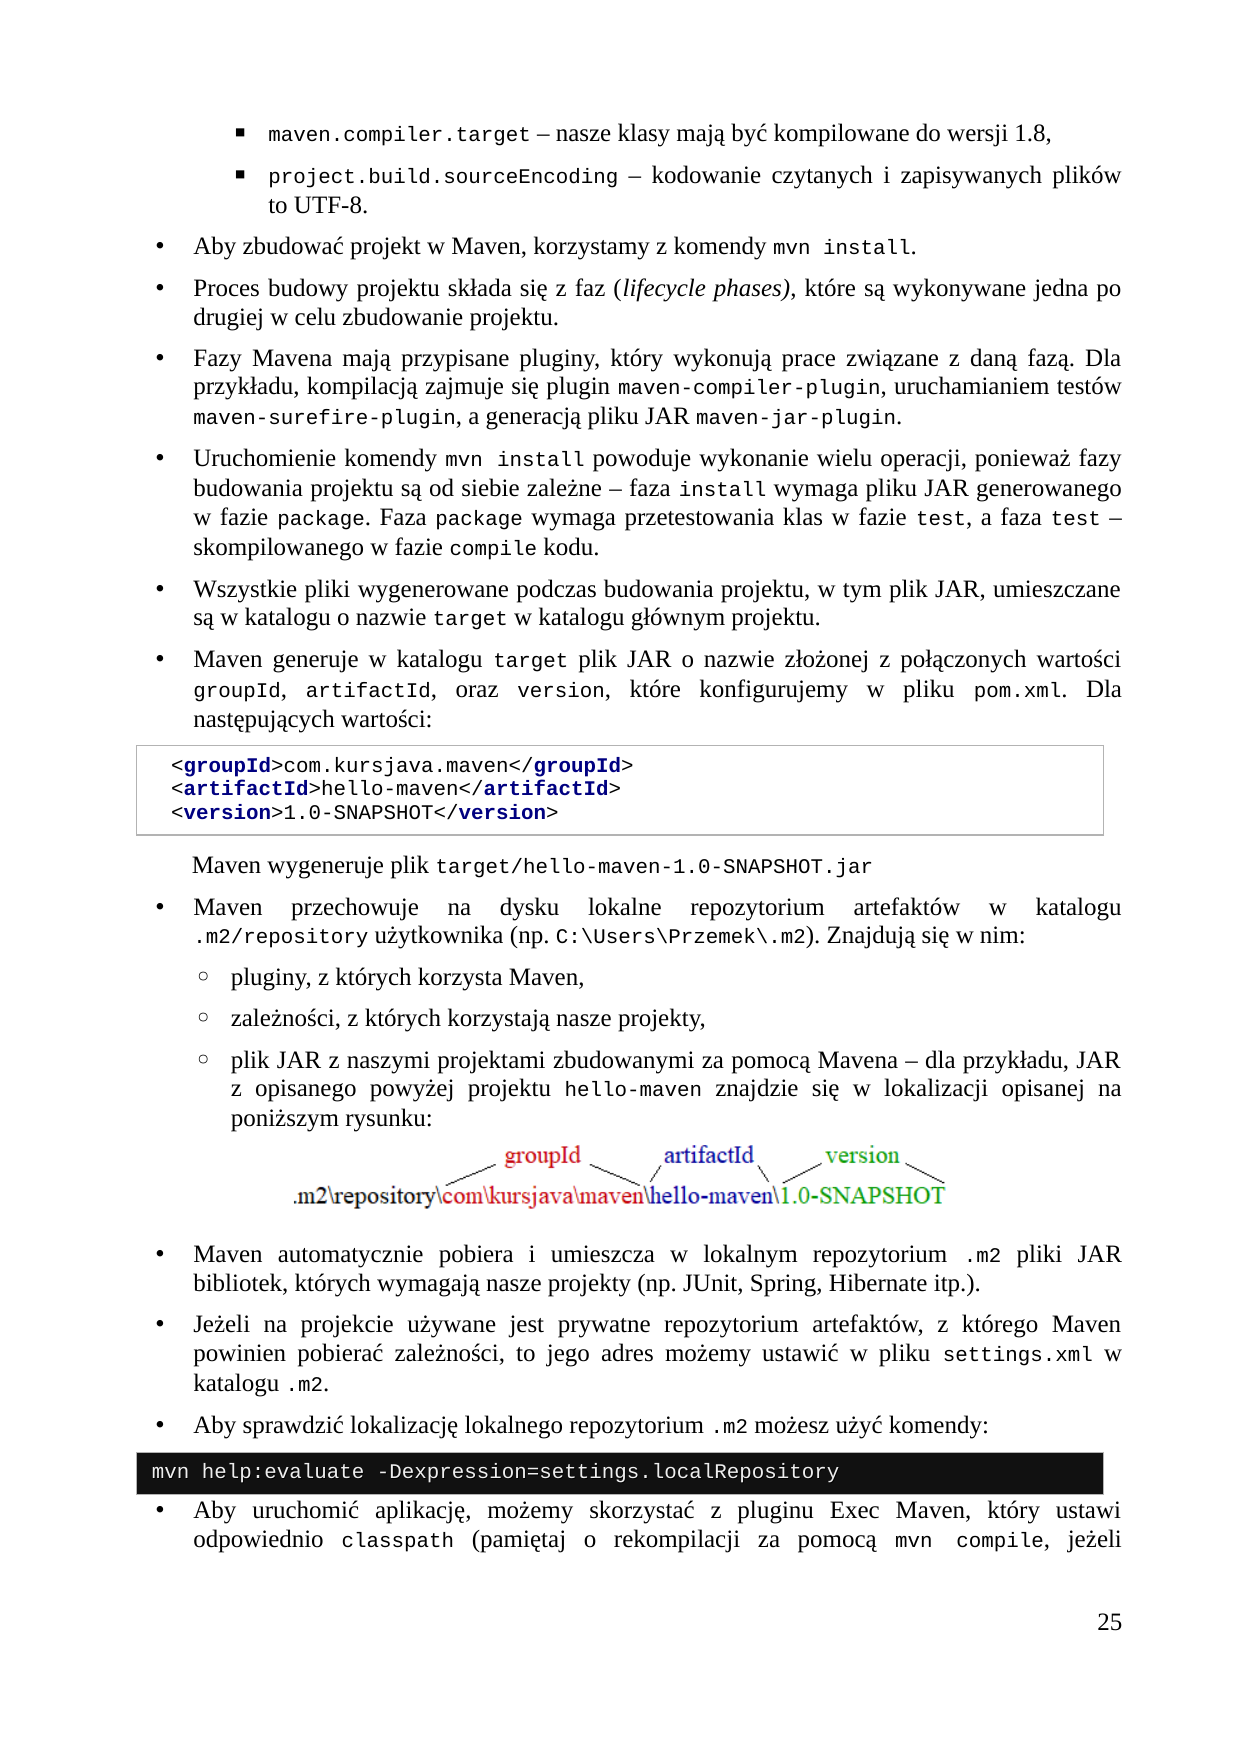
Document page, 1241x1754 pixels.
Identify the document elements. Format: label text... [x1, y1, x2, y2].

list Uruchomienie komendy mvn install powoduje wykonanie wielu operacji, ponieważ fazy budowania projektu są od siebie zależne – faza install wymaga pliku JAR generowanego w fazie package. Faza package wymaga przetestowania klas w fazie test, a faza test – skompilowanego w fazie compile kodu. [156, 443, 1122, 561]
list maven.compiler.target – nasze klasy mają być kompilowane do wersji 1.8, [231, 118, 1122, 148]
list Aby zbudować projekt w Maven, korzystamy z komendy mvn install. [156, 231, 1122, 260]
text <version>1.0-SNAPSHOT</version> [137, 792, 1103, 834]
list plik JAR z naszymi projektami zbudowanymi za pomocą Mavena – dla przykładu, JAR z opisanego powyżej projektu hello-maven znajdzie się w lokalizacji opisanej na poniższym rysunku: [193, 1045, 1122, 1132]
text Maven wygeneruje plik target/hello-maven-1.0-SNAPSHOT.jar [118, 850, 1122, 879]
list Maven generuje w katalogu target plik JAR o nazwie złożonej z połączonych wartości groupId, artifactId, oraz version, które konfigurujemy w pliku pom.xml. Dla następujących wartości: [156, 644, 1122, 732]
list Jeżeli na projekcie używane jest prywatne repozytorium artefaktów, z którego Maven powinien pobierać zależności, to jego adres możemy ustawić w pliku settings.xml w katalogu .m2. [156, 1309, 1122, 1397]
list Aby sprawdzić lokalizację lokalnego repozytorium .m2 możesz użyć komendy: [156, 1410, 1122, 1439]
list project.build.sourceEncoding – kodowanie czytanych i zapisywanych plików to UTF-8. [231, 160, 1122, 218]
picture [293, 1144, 947, 1210]
text mvn help:evaluate -Dexpression=settings.localRepository [137, 1453, 1103, 1494]
list Maven przechowuje na dysku lokalne repozytorium artefaktów w katalogu .m2/repository użytkownika (np. C:\Users\Przemek\.m2). Znajdują się w nim: [156, 892, 1122, 950]
list Maven automatycznie pobiera i umieszcza w lokalnym repozytorium .m2 pliki JAR bibliotek, których wymagają nasze projekty (np. JUnit, Spring, Hibernate itp.). [156, 1144, 1122, 1297]
text <artifactId>hello-maven</artifactId> [137, 768, 1103, 792]
list Fazy Mavena mają przypisane pluginy, który wykonują prace związane z daną fazą. Dla przykładu, kompilacją zajmuje się plugin maven-compiler-plugin, uruchamianiem testów maven-surefire-plugin, a generacją pliku JAR maven-jar-plugin. [156, 343, 1122, 431]
list Wszystkie pliki wygenerowane podczas budowania projektu, w tym plik JAR, umieszczane są w katalogu o nazwie target w katalogu głównym projektu. [156, 574, 1122, 632]
text <groupId>com.kursjava.maven</groupId> [137, 746, 1103, 768]
list Proces budowy projektu składa się z faz (lifecycle phases), które są wykonywane jedna po drugiej w celu zbudowanie projektu. [156, 273, 1122, 330]
list zależności, z których korzystają nasze projekty, [193, 1003, 1122, 1032]
list pluginy, z których korzysta Maven, [193, 962, 1122, 991]
list Aby uruchomić aplikację, możemy skorzystać z pluginu Exec Maven, który ustawi odpowiednio classpath (pamiętaj o rekompilacji za pomocą mvn compile, jeżeli [156, 1495, 1122, 1553]
